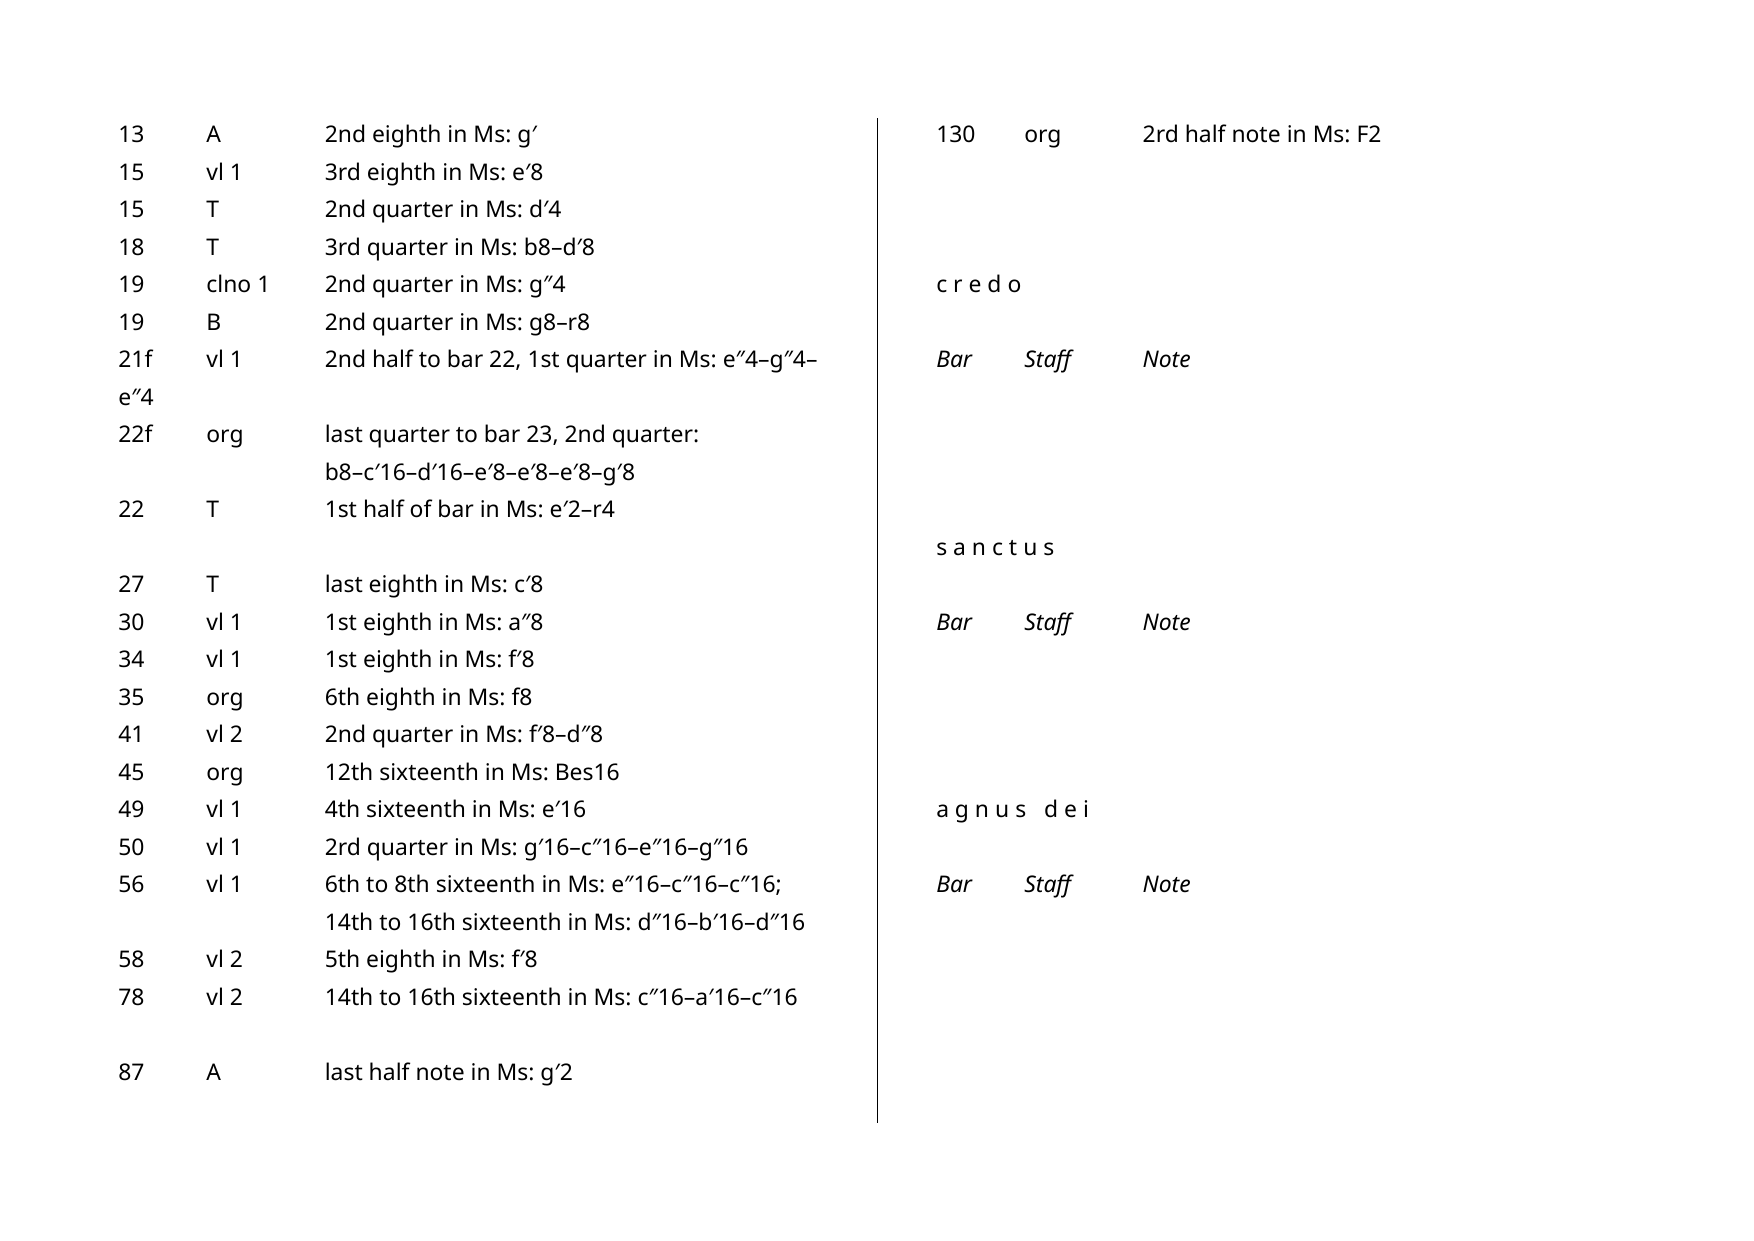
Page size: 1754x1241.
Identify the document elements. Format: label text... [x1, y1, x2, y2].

text 130 org 2rd half note in Ms: F2 c r e d o [936, 118, 1636, 299]
text Bar Staff Note s a n c t u s [936, 343, 1636, 562]
text Bar Staff Note a g n u s d e i [936, 606, 1636, 824]
text 13 A 2nd eighth in Ms: g′ 15 vl 1 3rd eighth in Ms: e′8 15 T 2nd quarter in Ms: d′4 18 T 3rd quarter in Ms: b8–d′8 19 clno 1 2nd quarter in Ms: g″4 19 B 2nd quarter in Ms: g8–r8 21f vl 1 2nd half to bar 22, 1st quarter in Ms: e″4–g″4– e″4 22f org last quarter to bar 23, 2nd quarter: b8–c′16–d′16–e′8–e′8–e′8–g′8 22 T 1st half of bar in Ms: e′2–r4 27 T last eighth in Ms: c′8 30 vl 1 1st eighth in Ms: a″8 34 vl 1 1st eighth in Ms: f′8 35 org 6th eighth in Ms: f8 41 vl 2 2nd quarter in Ms: f′8–d″8 45 org 12th sixteenth in Ms: Bes16 49 vl 1 4th sixteenth in Ms: e′16 50 vl 1 2rd quarter in Ms: g′16–c″16–e″16–g″16 56 vl 1 6th to 8th sixteenth in Ms: e″16–c″16–c″16; 14th to 16th sixteenth in Ms: d″16–b′16–d″16 58 vl 2 5th eighth in Ms: f′8 78 vl 2 14th to 16th sixteenth in Ms: c″16–a′16–c″16 87 A last half note in Ms: g′2 [118, 118, 818, 1087]
text Bar Staff Note [936, 868, 1636, 1049]
